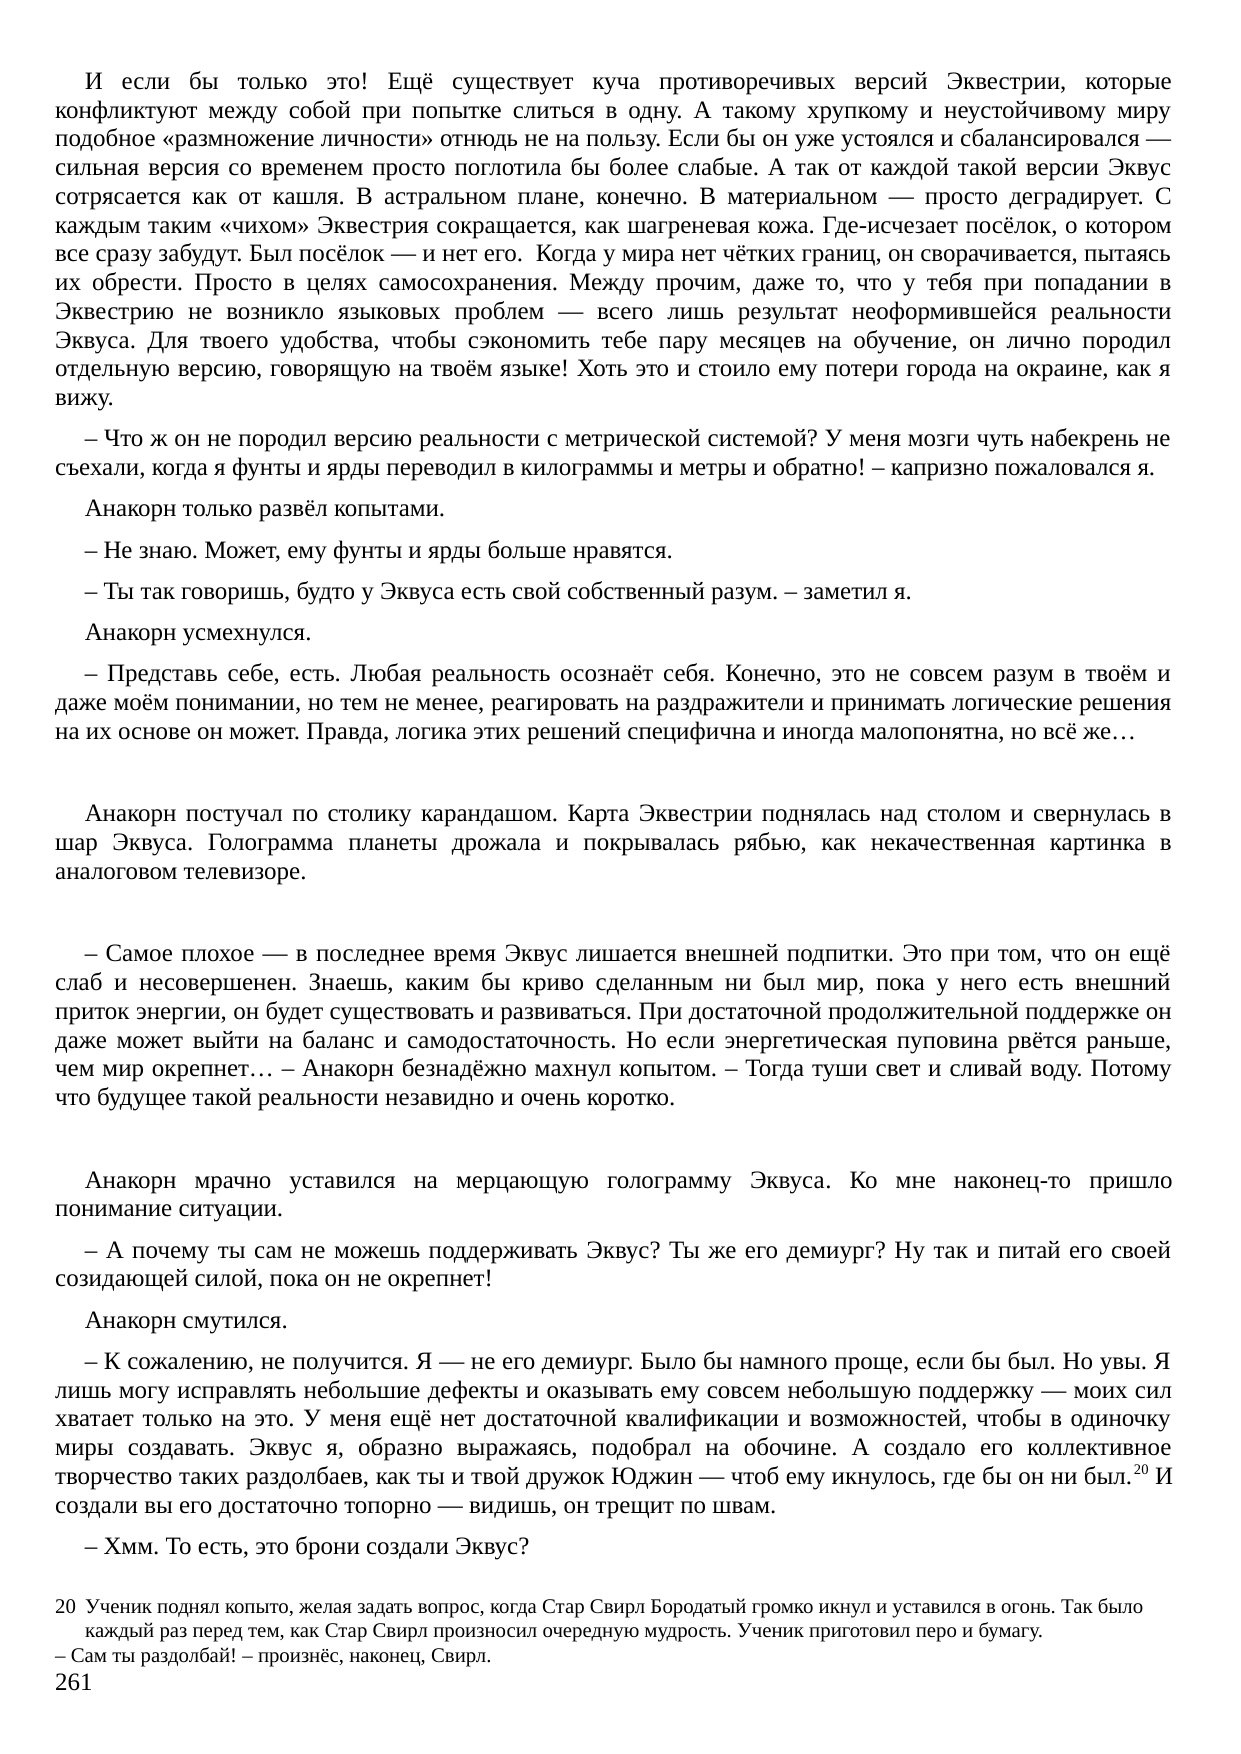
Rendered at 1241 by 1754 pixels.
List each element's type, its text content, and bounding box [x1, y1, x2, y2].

text Анакорн постучал по столику карандашом. Карта Эквестрии поднялась над столом и свернулась в шар Эквуса. Голограмма планеты дрожала и покрывалась рябью, как некачественная картинка в аналоговом телевизоре. [55, 798, 1173, 885]
text – Что ж он не породил версию реальности с метрической системой? У меня мозги чуть набекрень не съехали, когда я фунты и ярды переводил в килограммы и метры и обратно! – капризно пожаловался я. [55, 423, 1173, 481]
text – Не знаю. Может, ему фунты и ярды больше нравятся. [55, 535, 1173, 563]
text – Сам ты раздолбай! – произнёс, наконец, Свирл. [55, 1642, 1173, 1667]
text Анакорн смутился. [55, 1305, 1173, 1333]
text Анакорн только развёл копытами. [55, 493, 1173, 522]
text – Хмм. То есть, это брони создали Эквус? [55, 1531, 1173, 1560]
text Анакорн усмехнулся. [55, 617, 1173, 646]
text – К сожалению, не получится. Я — не его демиург. Было бы намного проще, если бы был. Но увы. Я лишь могу исправлять небольшие дефекты и оказывать ему совсем небольшую поддержку — моих сил хватает только на это. У меня ещё нет достаточной квалификации и возможностей, чтобы в одиночку миры создавать. Эквус я, образно выражаясь, подобрал на обочине. А создало его коллективное творчество таких раздолбаев, как ты и твой дружок Юджин — чтоб ему икнулось, где бы он ни был. И создали вы его достаточно топорно — видишь, он трещит по швам. [55, 1346, 1173, 1518]
text – Представь себе, есть. Любая реальность осознаёт себя. Конечно, это не совсем разум в твоём и даже моём понимании, но тем не менее, реагировать на раздражители и принимать логические решения на их основе он может. Правда, логика этих решений специфична и иногда малопонятна, но всё же… [55, 658, 1173, 745]
text – Самое плохое — в последнее время Эквус лишается внешней подпитки. Это при том, что он ещё слаб и несовершенен. Знаешь, каким бы криво сделанным ни был мир, пока у него есть внешний приток энергии, он будет существовать и развиваться. При достаточной продолжительной поддержке он даже может выйти на баланс и самодостаточность. Но если энергетическая пуповина рвётся раньше, чем мир окрепнет… – Анакорн безнадёжно махнул копытом. – Тогда туши свет и сливай воду. Потому что будущее такой реальности незавидно и очень коротко. [55, 938, 1173, 1111]
text Анакорн мрачно уставился на мерцающую голограмму Эквуса. Ко мне наконец-то пришло понимание ситуации. [55, 1165, 1173, 1222]
text – А почему ты сам не можешь поддерживать Эквус? Ты же его демиург? Ну так и питай его своей созидающей силой, пока он не окрепнет! [55, 1235, 1173, 1292]
text – Ты так говоришь, будто у Эквуса есть свой собственный разум. – заметил я. [55, 576, 1173, 605]
text И если бы только это! Ещё существует куча противоречивых версий Эквестрии, которые конфликтуют между собой при попытке слиться в одну. А такому хрупкому и неустойчивому миру подобное «размножение личности» отнюдь не на пользу. Если бы он уже устоялся и сбалансировался — сильная версия со временем просто поглотила бы более слабые. А так от каждой такой версии Эквус сотрясается как от кашля. В астральном плане, конечно. В материальном — просто деградирует. С каждым таким «чихом» Эквестрия сокращается, как шагреневая кожа. Где-исчезает посёлок, о котором все сразу забудут. Был посёлок — и нет его. Когда у мира нет чётких границ, он сворачивается, пытаясь их обрести. Просто в целях самосохранения. Между прочим, даже то, что у тебя при попадании в Эквестрию не возникло языковых проблем — всего лишь результат неоформившейся реальности Эквуса. Для твоего удобства, чтобы сэкономить тебе пару месяцев на обучение, он лично породил отдельную версию, говорящую на твоём языке! Хоть это и стоило ему потери города на окраине, как я вижу. [55, 66, 1173, 411]
text Ученик поднял копыто, желая задать вопрос, когда Стар Свирл Бородатый громко икнул и уставился в огонь. Так было каждый раз перед тем, как Стар Свирл произносил очередную мудрость. Ученик приготовил перо и бумагу. [55, 1594, 1173, 1642]
